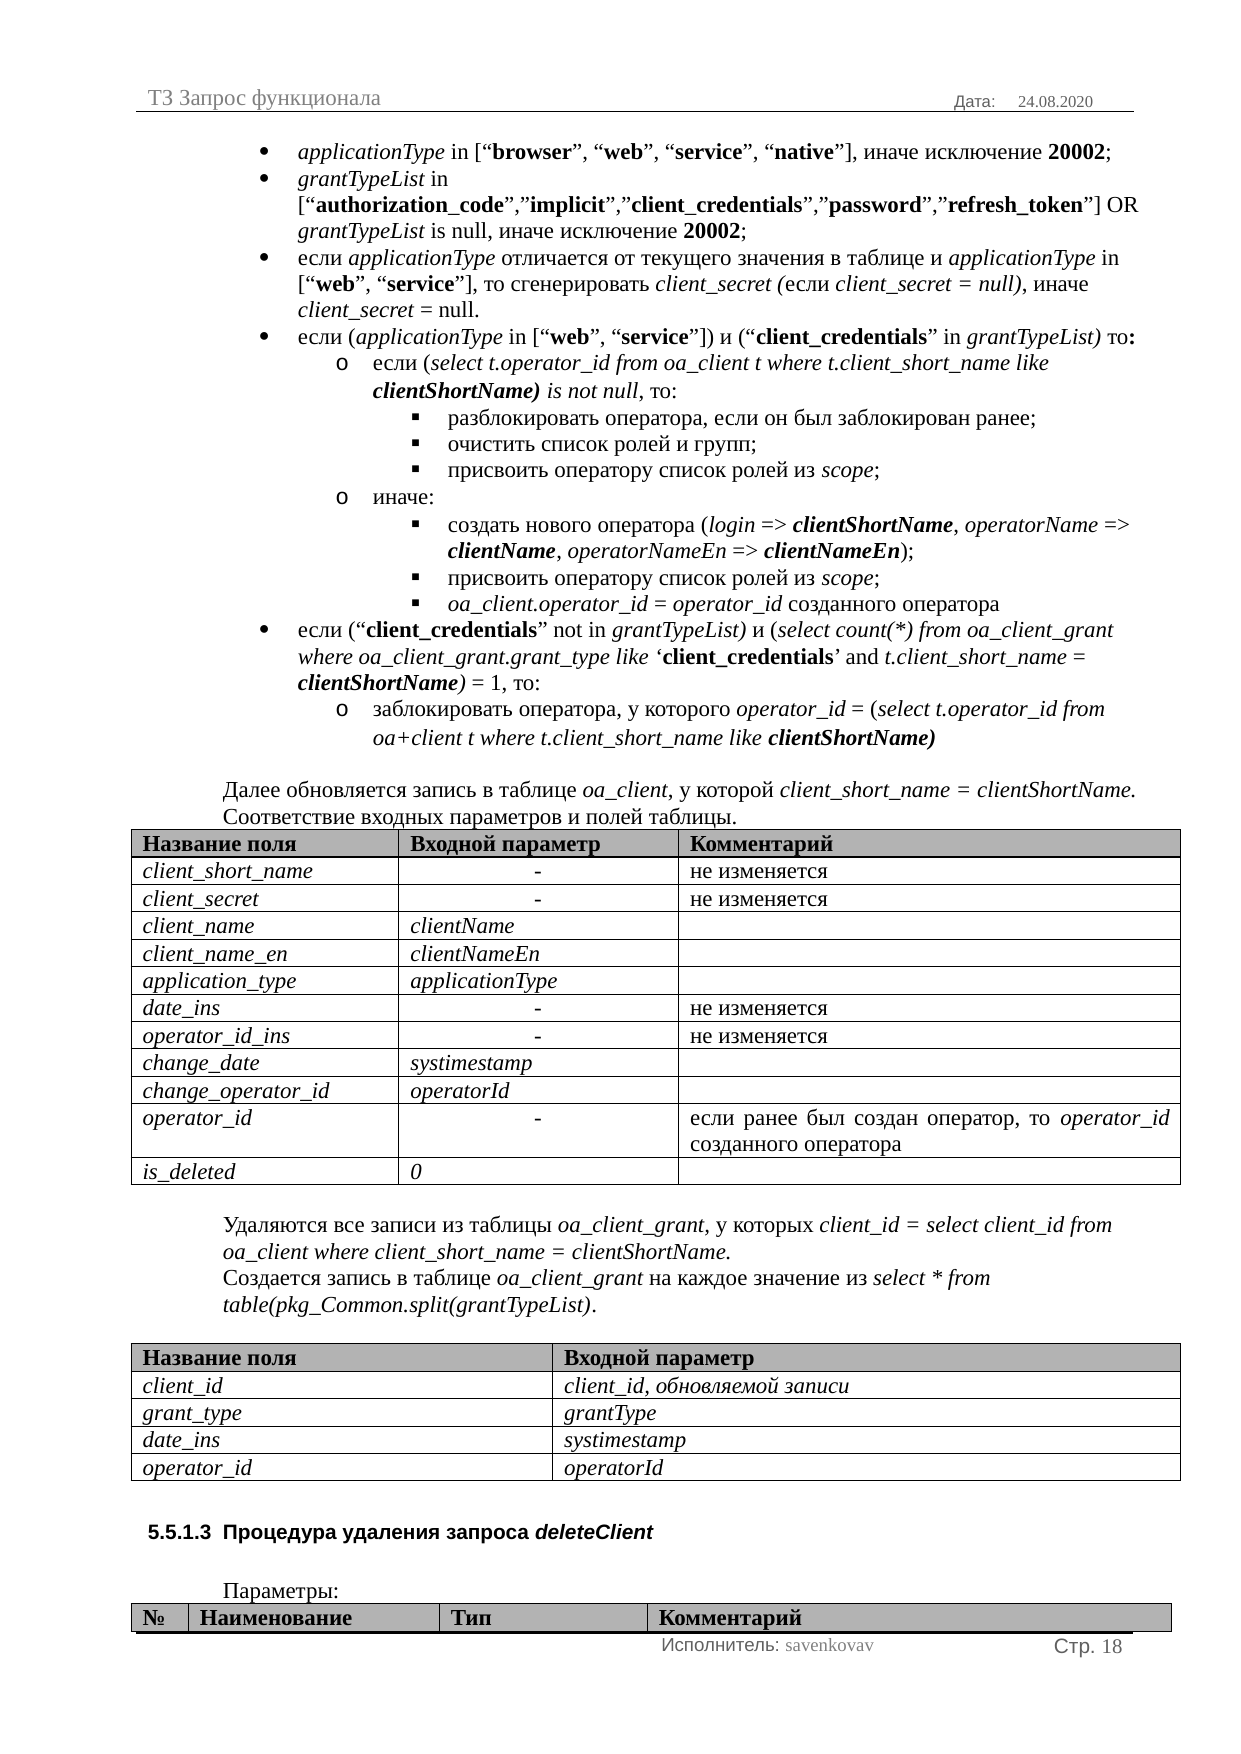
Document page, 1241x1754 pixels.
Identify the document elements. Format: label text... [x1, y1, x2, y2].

list очистить список ролей и групп; [410, 430, 1152, 456]
table_cell - [399, 1022, 678, 1048]
table_cell client_id, обновляемой записи [553, 1372, 1180, 1398]
table_cell - [399, 858, 678, 884]
list если (applicationType in [“web”, “service”]) и (“client_credentials” in grantTypeList) то: [260, 323, 1152, 349]
table_header Комментарий [648, 1604, 1171, 1631]
table_cell systimestamp [399, 1049, 678, 1076]
table_cell client_secret [132, 885, 398, 911]
table_cell change_date [132, 1049, 398, 1076]
list oa_client.operator_id = operator_id созданного оператора [410, 590, 1152, 616]
table_cell client_name [132, 912, 398, 939]
table_cell change_operator_id [132, 1077, 398, 1103]
table_cell operator_id [132, 1104, 398, 1157]
table_header Тип [440, 1604, 647, 1631]
table_cell operatorId [399, 1077, 678, 1103]
table_cell systimestamp [553, 1427, 1180, 1453]
table_cell [679, 940, 1180, 966]
table_cell не изменяется [679, 995, 1180, 1021]
table_header № [132, 1604, 188, 1631]
list applicationType in [“browser”, “web”, “service”, “native”], иначе исключение 20002; [260, 138, 1152, 164]
table_cell не изменяется [679, 1022, 1180, 1048]
table_cell [679, 1049, 1180, 1076]
list заблокировать оператора, у которого operator_id = (select t.operator_id from oa+client t where t.client_short_name like clientShortName) [335, 695, 1152, 750]
text Далее обновляется запись в таблице oa_client, у которой client_short_name = clientShortName. [223, 776, 1152, 803]
table_cell application_type [132, 967, 398, 993]
table_cell grantType [553, 1399, 1180, 1426]
list если applicationType отличается от текущего значения в таблице и applicationType in [“web”, “service”], то сгенерировать client_secret (если client_secret = null), иначе client_secret = null. [260, 244, 1152, 323]
table_cell operator_id [132, 1454, 552, 1480]
list присвоить оператору список ролей из scope; [410, 564, 1152, 590]
table_cell operatorId [553, 1454, 1180, 1480]
table_cell [679, 1158, 1180, 1184]
table_cell [679, 1077, 1180, 1103]
table_header Наименование [189, 1604, 439, 1631]
text Удаляются все записи из таблицы oa_client_grant, у которых client_id = select client_id from oa_client where client_short_name = clientShortName. [223, 1212, 1152, 1264]
table_cell clientNameEn [399, 940, 678, 966]
table_cell не изменяется [679, 885, 1180, 911]
table_cell - [399, 1104, 678, 1157]
list создать нового оператора (login => clientShortName, operatorName => clientName, operatorNameEn => clientNameEn); [410, 511, 1152, 564]
list иначе: [335, 483, 1152, 511]
table_cell 0 [399, 1158, 678, 1184]
list присвоить оператору список ролей из scope; [410, 456, 1152, 483]
text Параметры: [223, 1577, 1152, 1603]
text Создается запись в таблице oa_client_grant на каждое значение из select * from table(pkg_Common.split(grantTypeList). [223, 1264, 1152, 1317]
table_cell date_ins [132, 995, 398, 1021]
table_cell grant_type [132, 1399, 552, 1426]
table_cell client_short_name [132, 858, 398, 884]
subtitle Процедура удаления запроса deleteClient [148, 1520, 1152, 1544]
list если (select t.operator_id from oa_client t where t.client_short_name like clientShortName) is not null, то: [335, 349, 1152, 404]
table_header Название поля [132, 830, 398, 856]
list разблокировать оператора, если он был заблокирован ранее; [410, 404, 1152, 430]
table_cell если ранее был создан оператор, то operator_id созданного оператора [679, 1104, 1180, 1157]
table_header Комментарий [679, 830, 1180, 856]
list если (“client_credentials” not in grantTypeList) и (select count(*) from oa_client_grant where oa_client_grant.grant_type like ‘client_credentials’ and t.client_short_name = clientShortName) = 1, то: [260, 616, 1152, 695]
table_cell - [399, 995, 678, 1021]
table_cell applicationType [399, 967, 678, 993]
table_header Название поля [132, 1344, 552, 1371]
table_cell client_name_en [132, 940, 398, 966]
table_cell [679, 967, 1180, 993]
table_cell date_ins [132, 1427, 552, 1453]
table_cell - [399, 885, 678, 911]
table_cell is_deleted [132, 1158, 398, 1184]
table_header Входной параметр [399, 830, 678, 856]
table_cell не изменяется [679, 858, 1180, 884]
table_cell client_id [132, 1372, 552, 1398]
table_header Входной параметр [553, 1344, 1180, 1371]
table_cell operator_id_ins [132, 1022, 398, 1048]
table_cell [679, 912, 1180, 939]
table_cell clientName [399, 912, 678, 939]
text Соответствие входных параметров и полей таблицы. [223, 803, 1152, 829]
list grantTypeList in [“authorization_code”,”implicit”,”client_credentials”,”password”,”refresh_token”] OR grantTypeList is null, иначе исключение 20002; [260, 164, 1152, 244]
